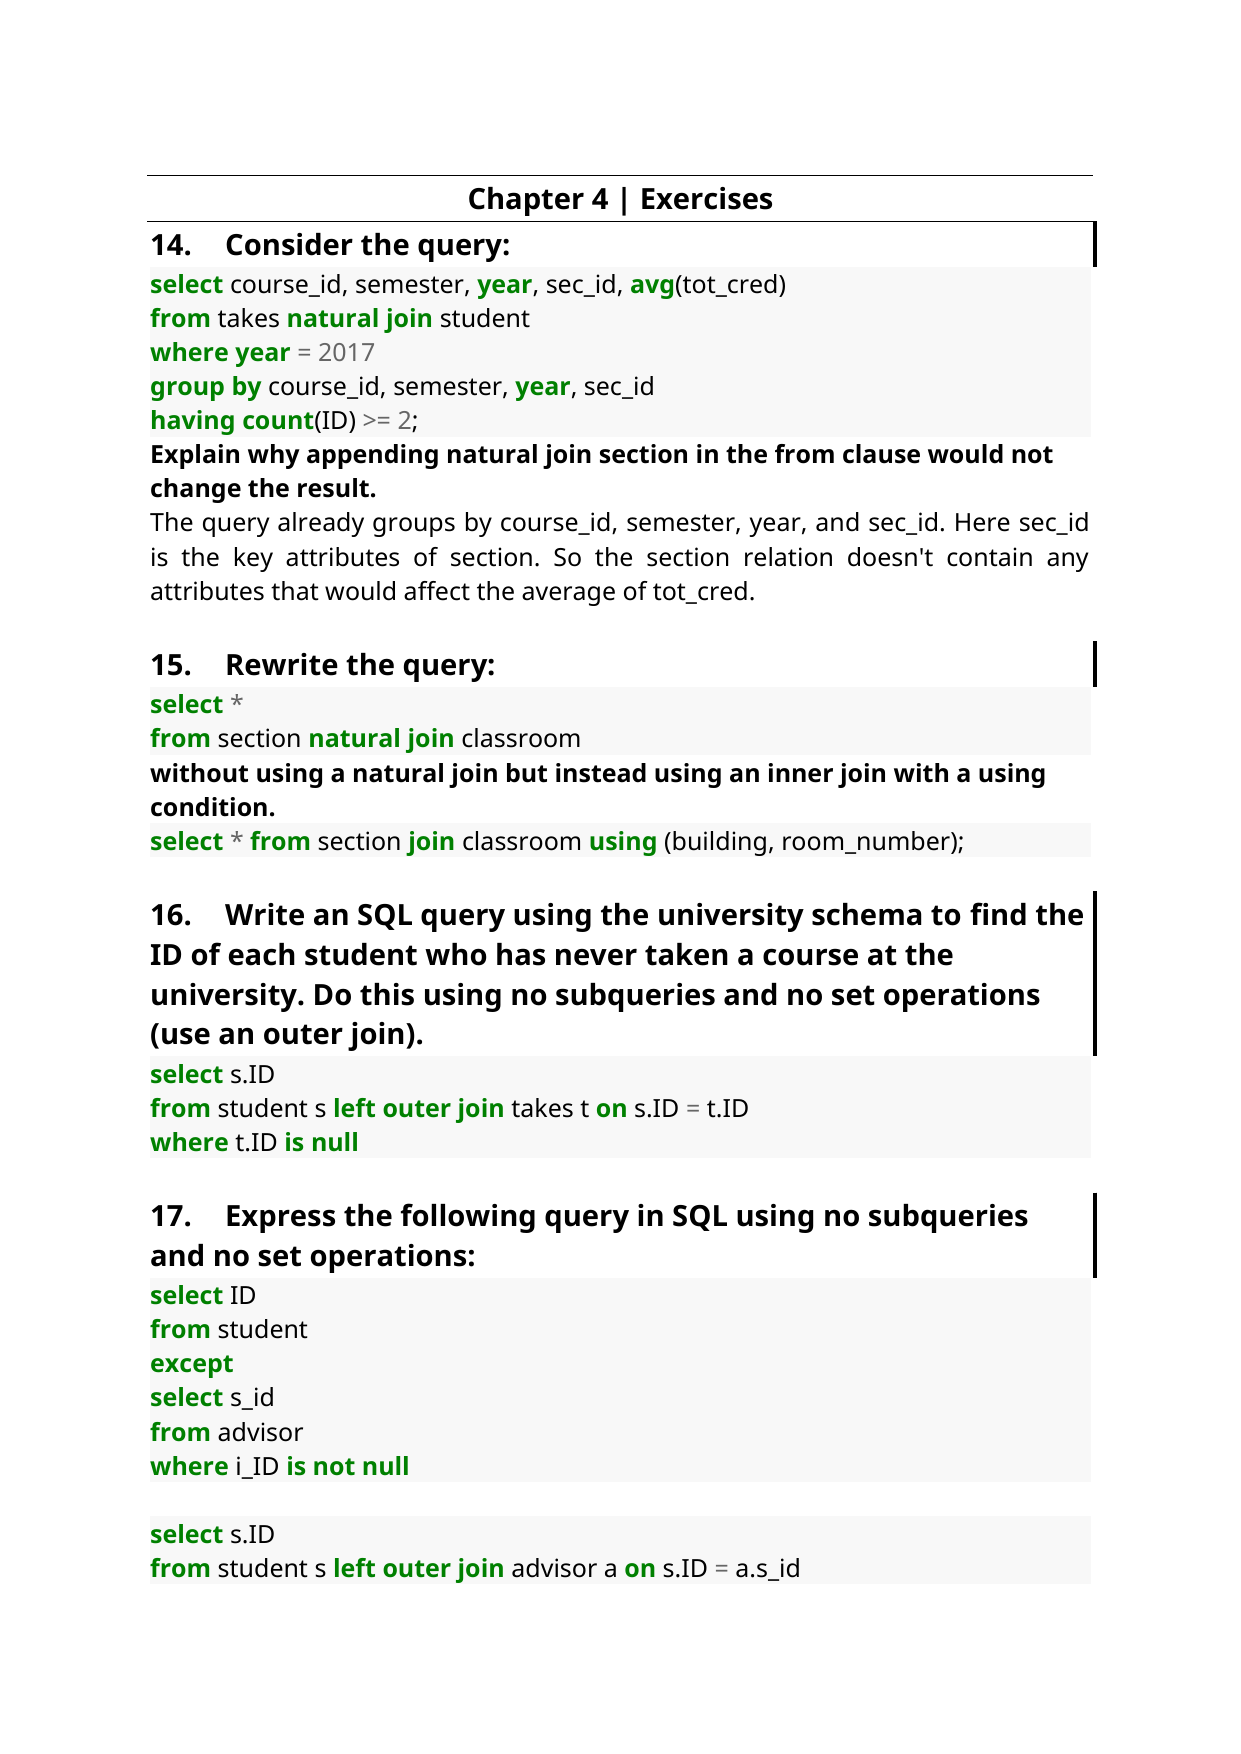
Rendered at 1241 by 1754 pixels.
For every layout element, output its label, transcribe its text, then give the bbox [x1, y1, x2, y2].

text select * [150, 687, 1091, 721]
text where t.ID is null [150, 1124, 1091, 1158]
text from section natural join classroom [150, 721, 1091, 755]
text select s_id [150, 1380, 1091, 1414]
text where i_ID is not null [150, 1448, 1091, 1482]
text without using a natural join but instead using an inner join with a using condition. [150, 755, 1091, 823]
text from student [150, 1312, 1091, 1346]
text Explain why appending natural join section in the from clause would not change the result. [150, 437, 1091, 505]
text The query already groups by course_id, semester, year, and sec_id. Here sec_id is the key attributes of section. So the section relation doesn't contain any attributes that would affect the average of tot_cred. [150, 505, 1091, 607]
subtitle Express the following query in SQL using no subqueries and no set operations: [147, 1192, 1096, 1278]
subtitle Chapter 4 | Exercises [147, 176, 1093, 221]
subtitle Consider the query: [147, 222, 1093, 267]
text from student s left outer join takes t on s.ID = t.ID [150, 1090, 1091, 1124]
text except [150, 1346, 1091, 1380]
subtitle Write an SQL query using the university schema to find the ID of each student who has never taken a course at the university. Do this using no subqueries and no set operations (use an outer join). [147, 891, 1093, 1056]
subtitle Rewrite the query: [147, 641, 1093, 687]
text from takes natural join student [150, 301, 1091, 335]
text select s.ID [150, 1056, 1091, 1090]
text select s.ID [150, 1516, 1091, 1550]
text select * from section join classroom using (building, room_number); [150, 823, 1091, 857]
text having count(ID) >= 2; [150, 403, 1091, 437]
text from student s left outer join advisor a on s.ID = a.s_id [150, 1550, 1091, 1584]
text group by course_id, semester, year, sec_id [150, 369, 1091, 403]
text from advisor [150, 1414, 1091, 1448]
text where year = 2017 [150, 335, 1091, 369]
text select course_id, semester, year, sec_id, avg(tot_cred) [150, 267, 1091, 301]
text select ID [150, 1278, 1091, 1312]
